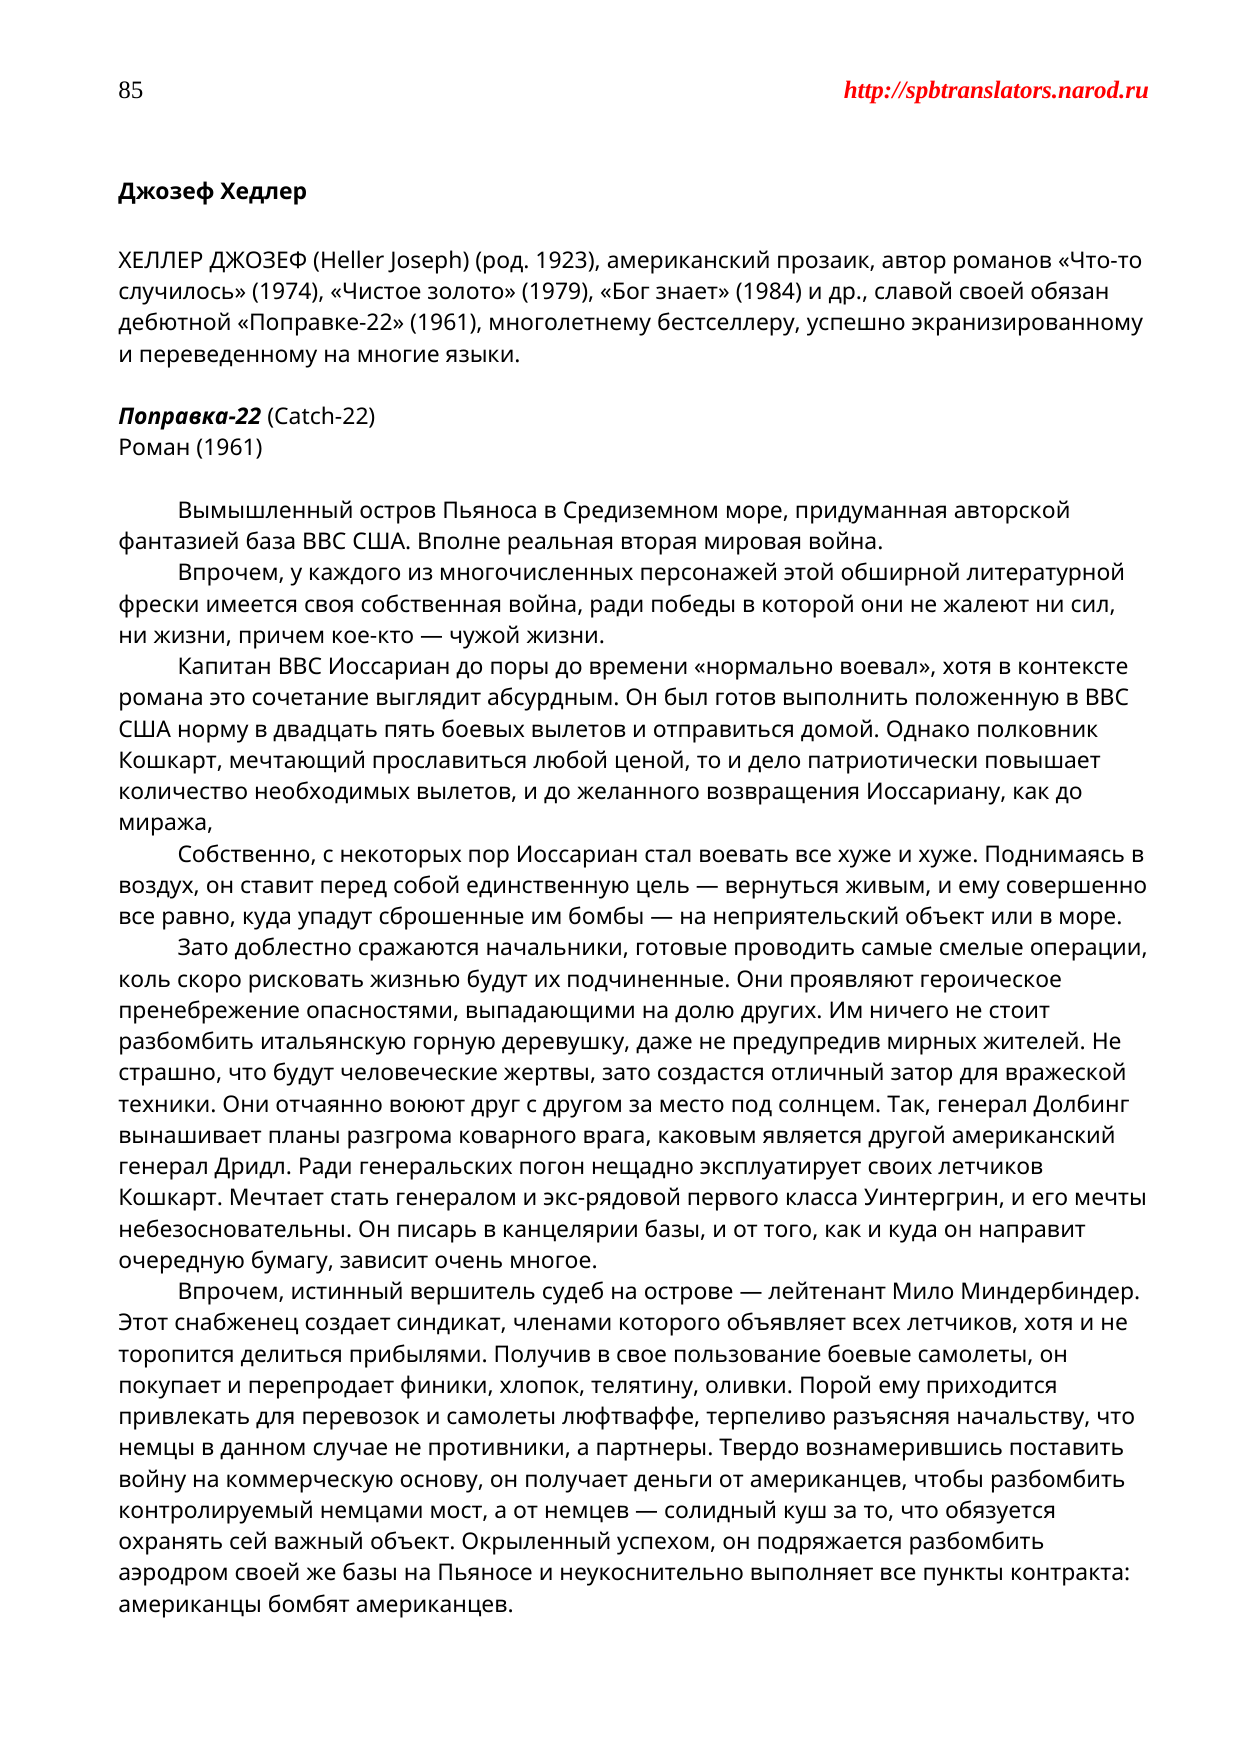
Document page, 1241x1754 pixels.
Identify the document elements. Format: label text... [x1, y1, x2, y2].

subtitle Джозеф Хедлер [118, 175, 1151, 206]
text Впрочем, у каждого из многочисленных персонажей этой обширной литературной фрески имеется своя собственная война, ради победы в которой они не жалеют ни сил, ни жизни, причем кое-кто — чужой жизни. [118, 556, 1151, 650]
text Вымышленный остров Пьяноса в Средиземном море, придуманная авторской фантазией база ВВС США. Вполне реальная вторая мировая война. [118, 494, 1151, 556]
text Роман (1961) [118, 431, 1151, 462]
text Впрочем, истинный вершитель судеб на острове — лейтенант Мило Миндербиндер. Этот снабженец создает синдикат, членами которого объявляет всех летчиков, хотя и не торопится делиться прибылями. Получив в свое пользование боевые самолеты, он покупает и перепродает финики, хлопок, телятину, оливки. Порой ему приходится привлекать для перевозок и самолеты люфтваффе, терпеливо разъясняя начальству, что немцы в данном случае не противники, а партнеры. Твердо вознамерившись поставить войну на коммерческую основу, он получает деньги от американцев, чтобы разбомбить контролируемый немцами мост, а от немцев — солидный куш за то, что обязуется охранять сей важный объект. Окрыленный успехом, он подряжается разбомбить аэродром своей же базы на Пьяносе и неукоснительно выполняет все пункты контракта: американцы бомбят американцев. [118, 1275, 1151, 1619]
text ХЕЛЛЕР ДЖОЗЕФ (Heller Joseph) (род. 1923), американский прозаик, автор романов «Что-то случилось» (1974), «Чистое золото» (1979), «Бог знает» (1984) и др., славой своей обязан дебютной «Поправке-22» (1961), многолетнему бестселлеру, успешно экранизированному и переведенному на многие языки. [118, 244, 1151, 369]
text Поправка-22 (Catch-22) [118, 400, 1151, 431]
text Собственно, с некоторых пор Иоссариан стал воевать все хуже и хуже. Поднимаясь в воздух, он ставит перед собой единственную цель — вернуться живым, и ему совершенно все равно, куда упадут сброшенные им бомбы — на неприятельский объект или в море. [118, 837, 1151, 931]
text Капитан ВВС Иоссариан до поры до времени «нормально воевал», хотя в контексте романа это сочетание выглядит абсурдным. Он был готов выполнить положенную в ВВС США норму в двадцать пять боевых вылетов и отправиться домой. Однако полковник Кошкарт, мечтающий прославиться любой ценой, то и дело патриотически повышает количество необходимых вылетов, и до желанного возвращения Иоссариану, как до миража, [118, 650, 1151, 837]
text Зато доблестно сражаются начальники, готовые проводить самые смелые операции, коль скоро рисковать жизнью будут их подчиненные. Они проявляют героическое пренебрежение опасностями, выпадающими на долю других. Им ничего не стоит разбомбить итальянскую горную деревушку, даже не предупредив мирных жителей. Не страшно, что будут человеческие жертвы, зато создастся отличный затор для вражеской техники. Они отчаянно воюют друг с другом за место под солнцем. Так, генерал Долбинг вынашивает планы разгрома коварного врага, каковым является другой американский генерал Дридл. Ради генеральских погон нещадно эксплуатирует своих летчиков Кошкарт. Мечтает стать генералом и экс-рядовой первого класса Уинтергрин, и его мечты небезосновательны. Он писарь в канцелярии базы, и от того, как и куда он направит очередную бумагу, зависит очень многое. [118, 931, 1151, 1275]
